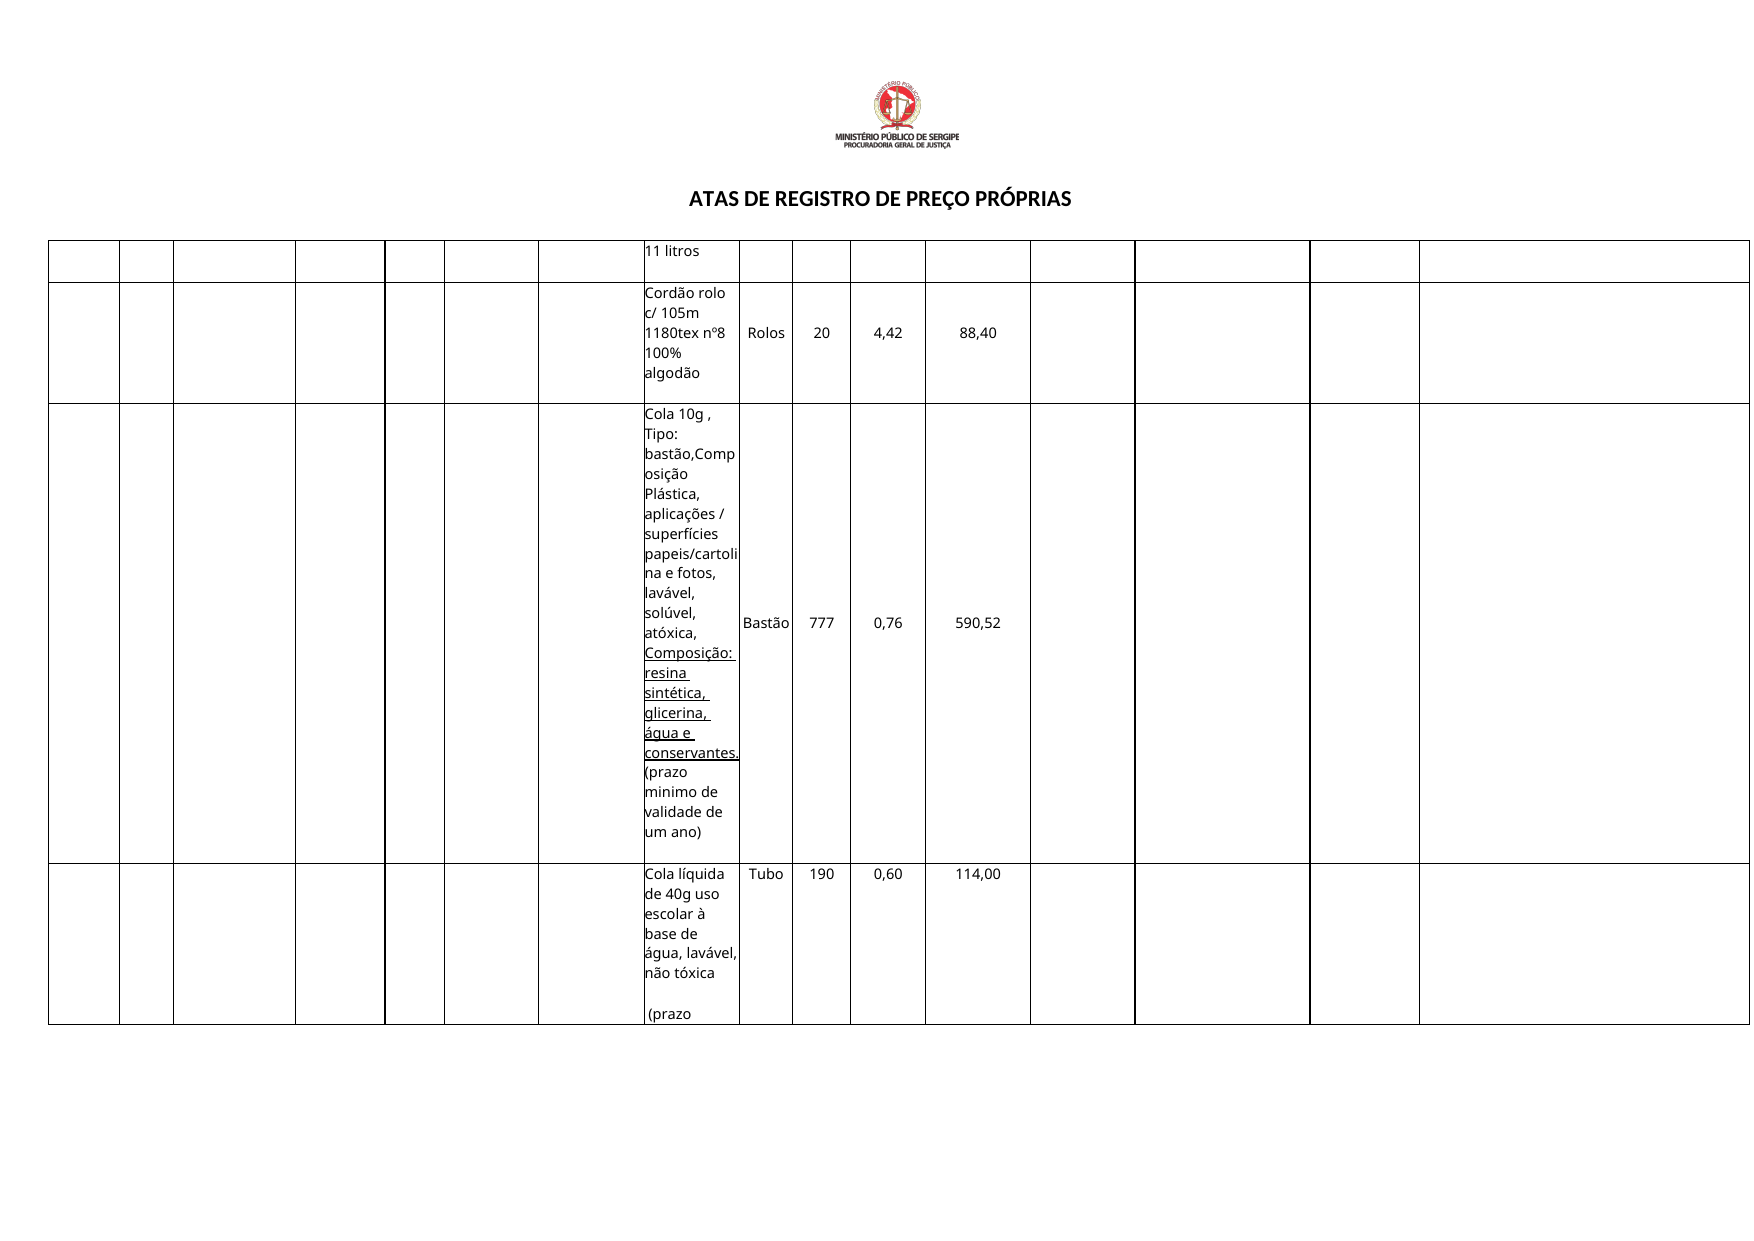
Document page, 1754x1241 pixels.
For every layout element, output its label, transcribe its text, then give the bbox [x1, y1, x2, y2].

table_cell [1136, 241, 1309, 282]
table_cell [1136, 283, 1309, 403]
table_cell [1420, 241, 1749, 282]
table_cell [445, 864, 538, 1024]
table_cell [1136, 404, 1309, 863]
table_cell [296, 283, 384, 403]
table_cell [926, 241, 1030, 282]
table_cell 777 [793, 404, 850, 863]
table_cell 20 [793, 283, 850, 403]
table_cell [539, 864, 644, 1024]
table_cell [174, 404, 295, 863]
table_cell [1031, 404, 1134, 863]
table_cell (prazo minimo de validade de um ano) [645, 761, 739, 863]
table_cell [120, 283, 173, 403]
table_cell Cola líquida de 40g uso escolar à base de água, lavável, não tóxica (prazo [645, 864, 739, 1024]
table_cell [1420, 283, 1749, 403]
table_cell [445, 283, 538, 403]
table_cell [851, 241, 925, 282]
table_cell [1031, 864, 1134, 1024]
table_cell [539, 404, 644, 863]
table_cell [1136, 864, 1309, 1024]
table_cell [174, 283, 295, 403]
table_cell [296, 404, 384, 863]
table_cell [539, 283, 644, 403]
table_cell [1031, 283, 1134, 403]
table_cell [386, 241, 444, 282]
table_cell [49, 241, 119, 282]
table_cell [174, 241, 295, 282]
table_cell [120, 864, 173, 1024]
table_cell [386, 404, 444, 863]
table_cell Tubo [740, 864, 792, 1024]
table_cell Rolos [740, 283, 792, 403]
table_cell [49, 404, 119, 863]
table_cell [386, 864, 444, 1024]
table_cell [1311, 404, 1419, 863]
table_cell [1420, 404, 1749, 863]
table_cell [296, 241, 384, 282]
table_cell [1031, 241, 1134, 282]
table_cell 190 [793, 864, 850, 1024]
table_cell 114,00 [926, 864, 1030, 1024]
table_cell 88,40 [926, 283, 1030, 403]
table_cell Cordão rolo c/ 105m 1180tex nº8 100% algodão [645, 283, 739, 403]
table_cell 0,60 [851, 864, 925, 1024]
table_cell 0,76 [851, 404, 925, 863]
table_cell [296, 864, 384, 1024]
table_cell 590,52 [926, 404, 1030, 863]
table_cell [1420, 864, 1749, 1024]
table_cell [740, 241, 792, 282]
table_cell [174, 864, 295, 1024]
picture [835, 81, 959, 149]
table_cell 11 litros [645, 241, 739, 282]
table_cell [49, 864, 119, 1024]
table_cell [120, 241, 173, 282]
table_cell [793, 241, 850, 282]
table_cell [120, 404, 173, 863]
table_cell Bastão [740, 404, 792, 863]
table_cell [1311, 864, 1419, 1024]
table_cell Cola 10g , Tipo: bastão,Composição Plástica, aplicações / superfícies papeis/cartolina e fotos, lavável, solúvel, atóxica, Composição: resina sintética, glicerina, água e conservantes. [645, 404, 739, 759]
table_cell [1311, 241, 1419, 282]
table_cell [445, 241, 538, 282]
table_cell [49, 283, 119, 403]
table_cell 4,42 [851, 283, 925, 403]
table_cell [539, 241, 644, 282]
table_cell [1311, 283, 1419, 403]
table_cell [386, 283, 444, 403]
table_cell [445, 404, 538, 863]
